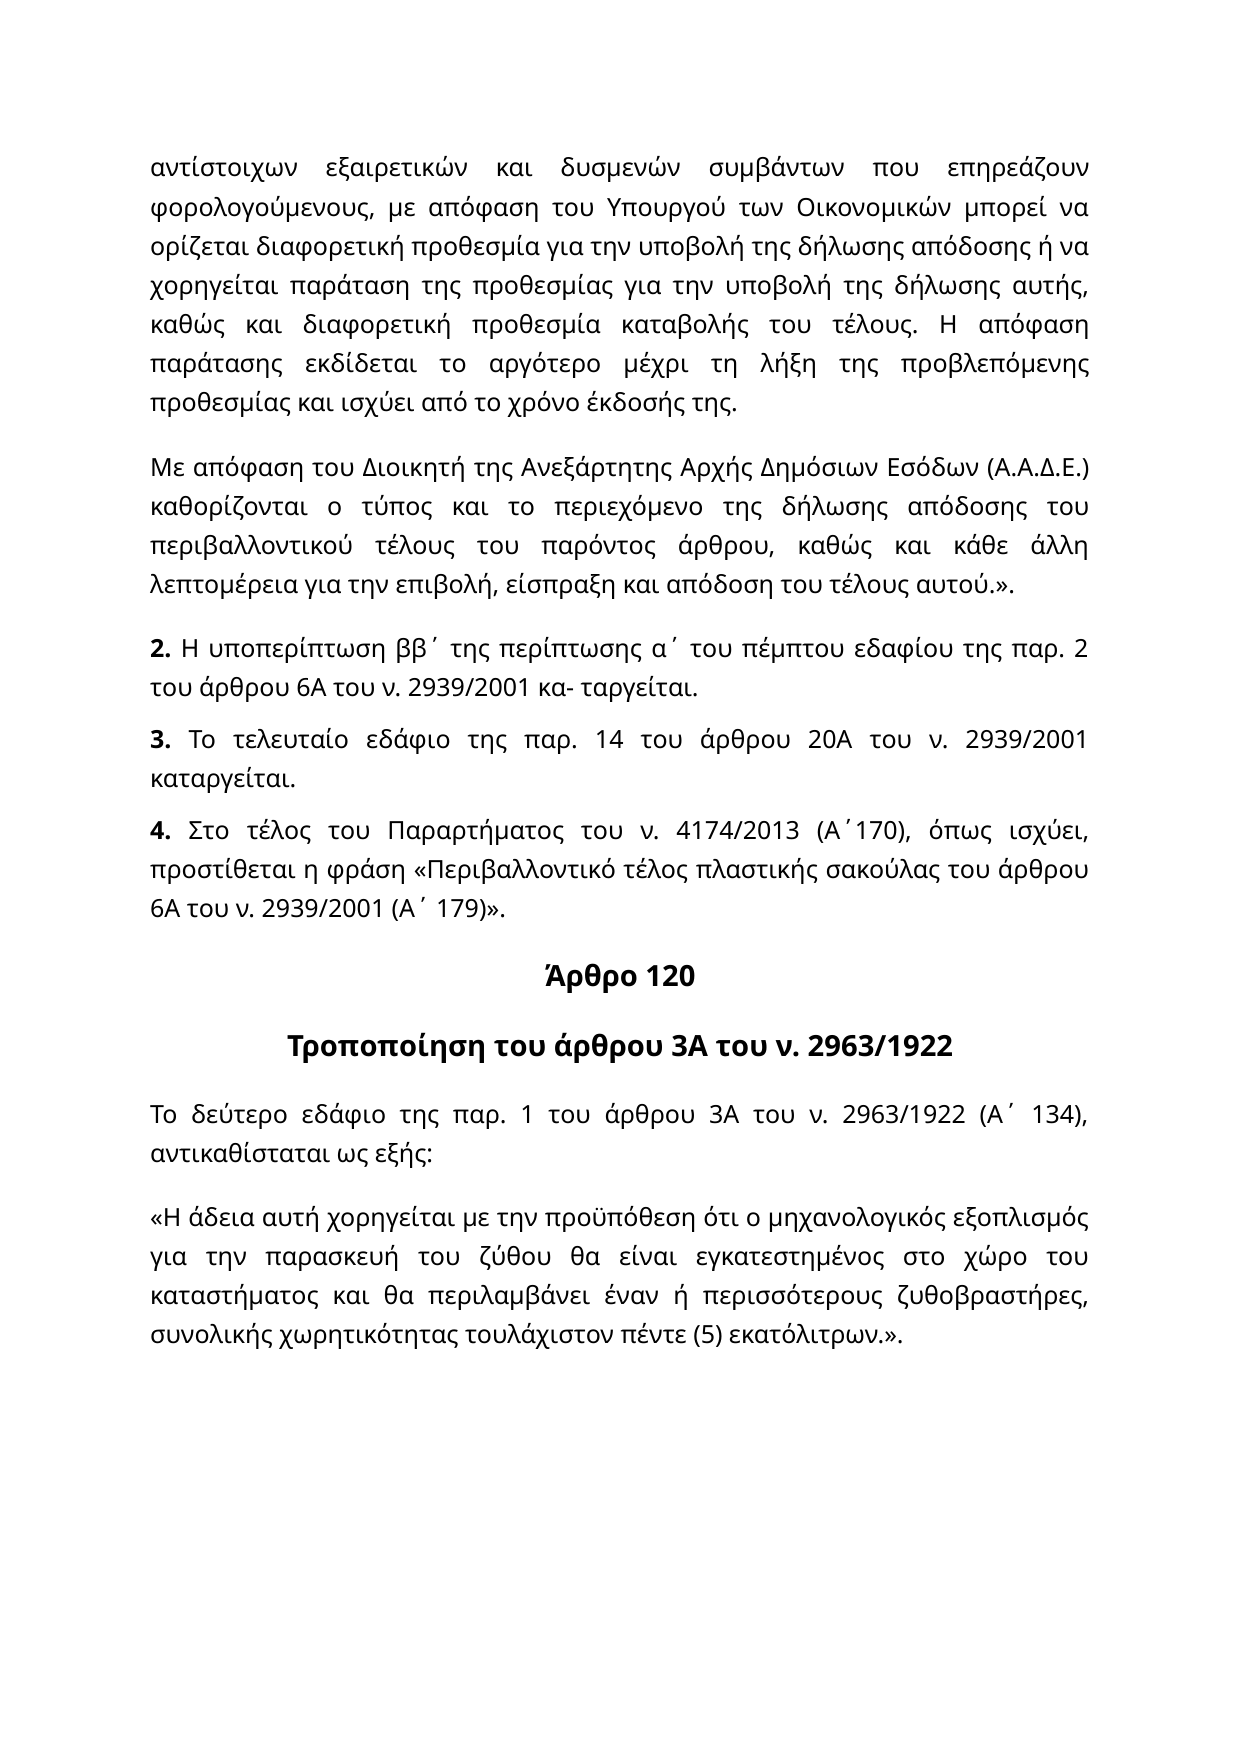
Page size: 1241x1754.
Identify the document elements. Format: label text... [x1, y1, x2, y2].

text «Η άδεια αυτή χορηγείται με την προϋπόθεση ότι ο μηχανολογικός εξοπλισμός για την παρασκευή του ζύθου θα είναι εγκατεστημένος στο χώρο του καταστήματος και θα περιλαμβάνει έναν ή περισσότερους ζυθοβραστήρες, συνολικής χωρητικότητας τουλάχιστον πέντε (5) εκατόλιτρων.». [150, 1199, 1090, 1351]
text 3. Το τελευταίο εδάφιο της παρ. 14 του άρθρου 20Α του ν. 2939/2001 καταργείται. [150, 722, 1090, 795]
subtitle Τροποποίηση του άρθρου 3Α του ν. 2963/1922 [150, 1026, 1090, 1065]
text 4. Στο τέλος του Παραρτήματος του ν. 4174/2013 (Α΄170), όπως ισχύει, προστίθεται η φράση «Περιβαλλοντικό τέλος πλαστικής σακούλας του άρθρου 6Α του ν. 2939/2001 (Α΄ 179)». [150, 812, 1090, 925]
text 2. Η υποπερίπτωση ββ΄ της περίπτωσης α΄ του πέμπτου εδαφίου της παρ. 2 του άρθρου 6Α του ν. 2939/2001 κα- ταργείται. [150, 631, 1090, 704]
text Με απόφαση του Διοικητή της Ανεξάρτητης Αρχής Δημόσιων Εσόδων (Α.Α.Δ.Ε.) καθορίζονται ο τύπος και το περιεχόμενο της δήλωσης απόδοσης του περιβαλλοντικού τέλους του παρόντος άρθρου, καθώς και κάθε άλλη λεπτομέρεια για την επιβολή, είσπραξη και απόδοση του τέλους αυτού.». [150, 449, 1090, 601]
text Το δεύτερο εδάφιο της παρ. 1 του άρθρου 3Α του ν. 2963/1922 (Α΄ 134), αντικαθίσταται ως εξής: [150, 1096, 1090, 1169]
text αντίστοιχων εξαιρετικών και δυσμενών συμβάντων που επηρεάζουν φορολογούμενους, με απόφαση του Υπουργού των Οικονομικών μπορεί να ορίζεται διαφορετική προθεσμία για την υποβολή της δήλωσης απόδοσης ή να χορηγείται παράταση της προθεσμίας για την υποβολή της δήλωσης αυτής, καθώς και διαφορετική προθεσμία καταβολής του τέλους. Η απόφαση παράτασης εκδίδεται το αργότερο μέχρι τη λήξη της προβλεπόμενης προθεσμίας και ισχύει από το χρόνο έκδοσής της. [150, 150, 1090, 419]
subtitle Άρθρο 120 [150, 955, 1090, 995]
